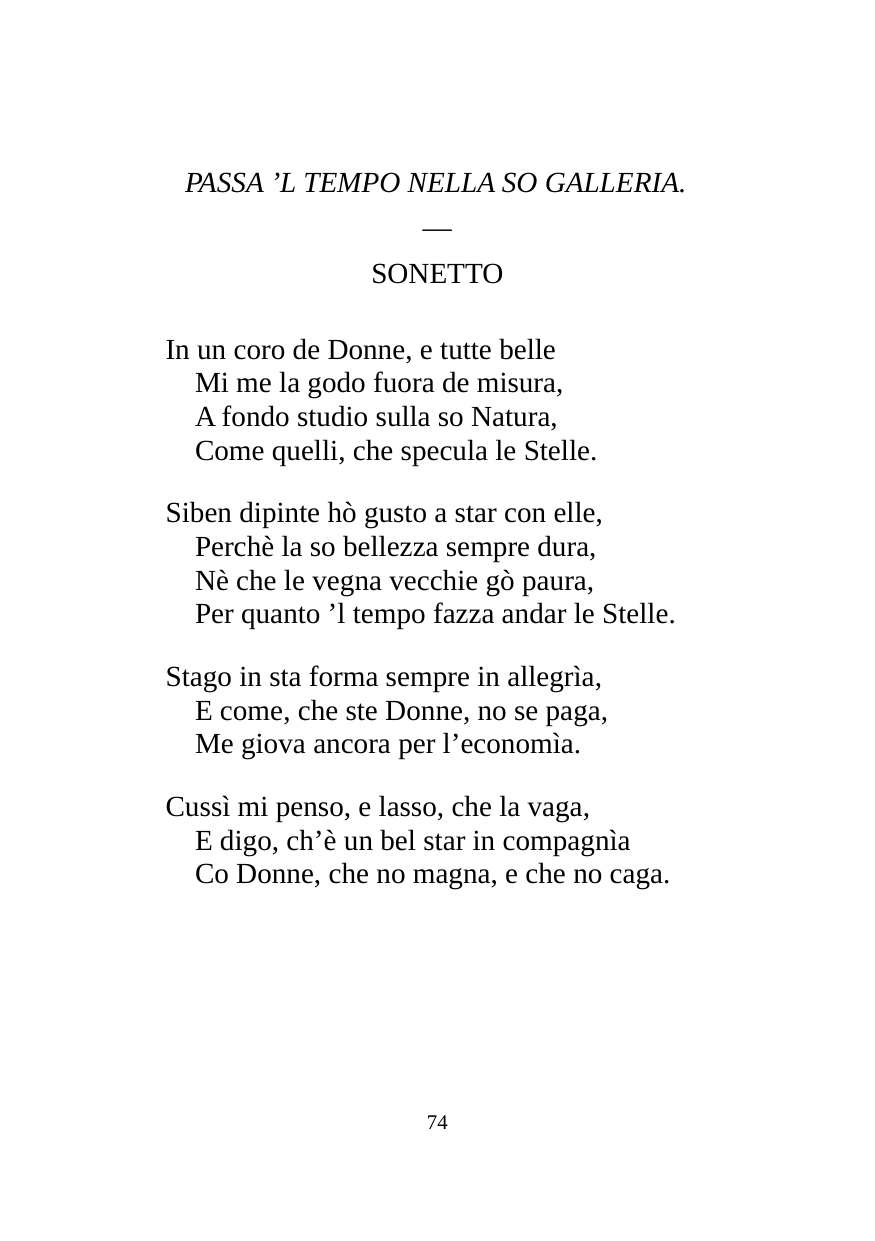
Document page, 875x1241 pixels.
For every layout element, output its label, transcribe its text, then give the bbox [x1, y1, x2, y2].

text Cussì mi penso, e lasso, che la vaga, E digo, ch’è un bel star in compagnìa Co Donne, che no magna, e che no caga. [165, 789, 768, 890]
text Siben dipinte hò gusto a star con elle, Perchè la so bellezza sempre dura, Nè che le vegna vecchie gò paura, Per quanto ’l tempo fazza andar le Stelle. [165, 496, 768, 630]
text Stago in sta forma sempre in allegrìa, E come, che ste Donne, no se paga, Me giova ancora per l’economìa. [165, 659, 768, 760]
subtitle PASSA ’L TEMPO NELLA SO GALLERIA. [106, 165, 768, 199]
text SONETTO [106, 257, 768, 290]
text In un coro de Donne, e tutte belle Mi me la godo fuora de misura, A fondo studio sulla so Natura, Come quelli, che specula le Stelle. [165, 332, 768, 466]
text — [106, 211, 768, 244]
